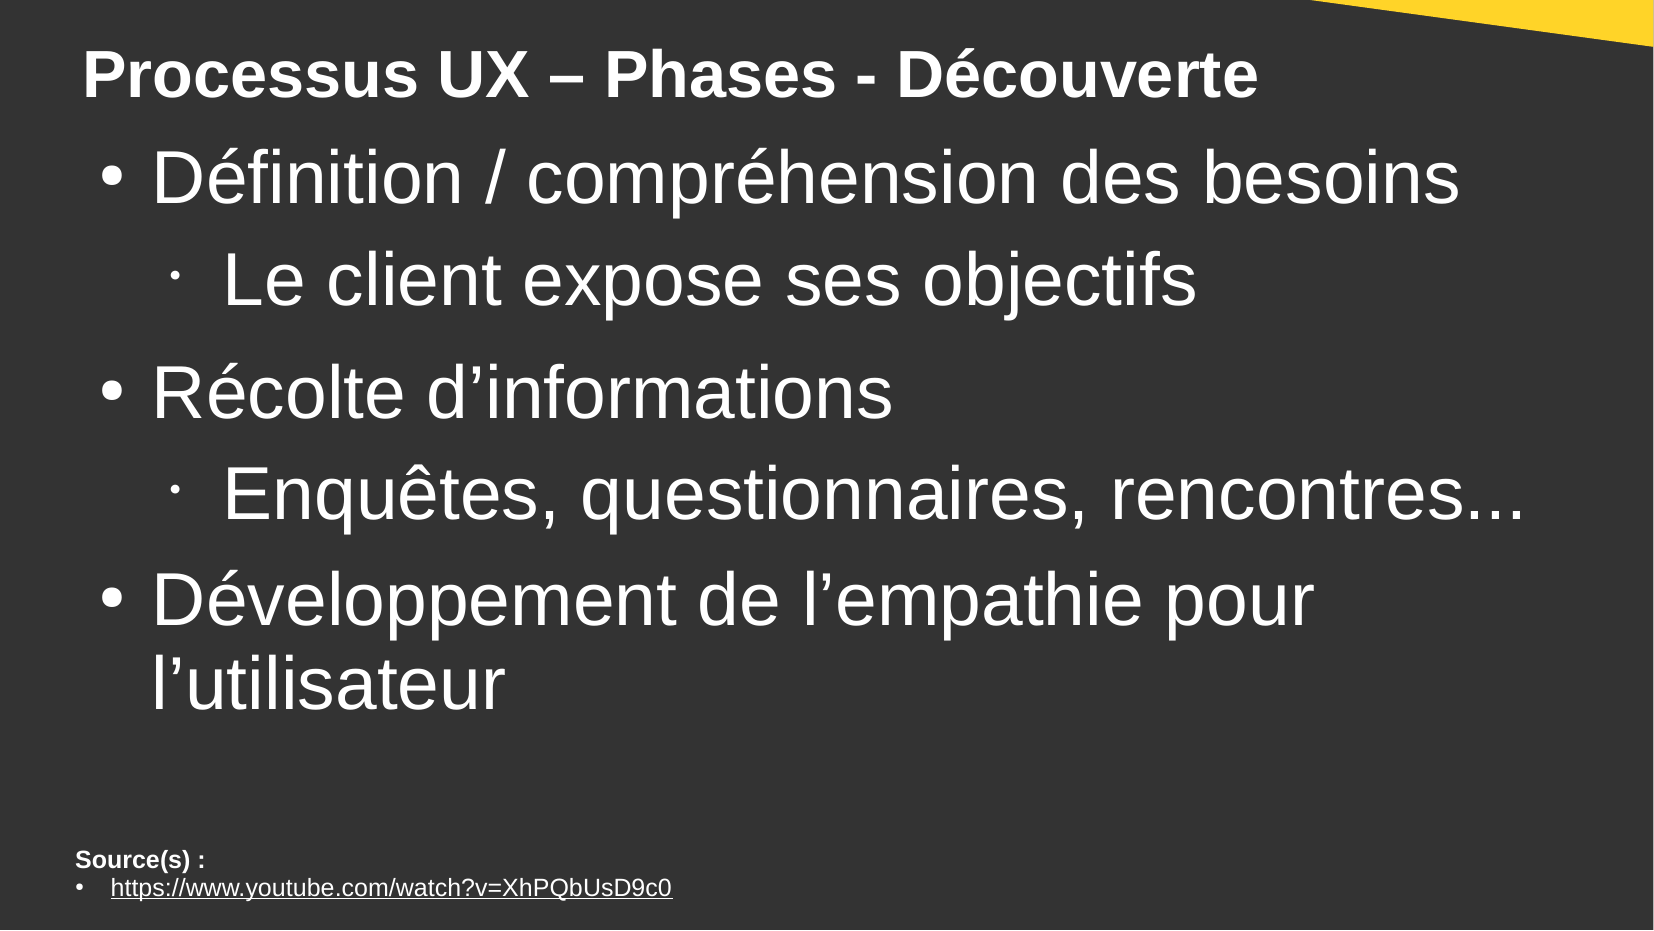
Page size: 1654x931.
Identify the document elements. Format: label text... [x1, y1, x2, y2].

text_box Source(s) : https://www.youtube.com/watch?v=XhPQbUsD9c0 [60, 838, 1546, 931]
title Processus UX – Phases - Découverte [82, 37, 1571, 114]
list Définition / compréhension des besoins Le client expose ses objectifs Récolte d’informations Enquêtes, questionnaires, rencontres... Développement de l’empathie pour l’utilisateur [80, 135, 1620, 827]
text_box [1310, 0, 1654, 47]
